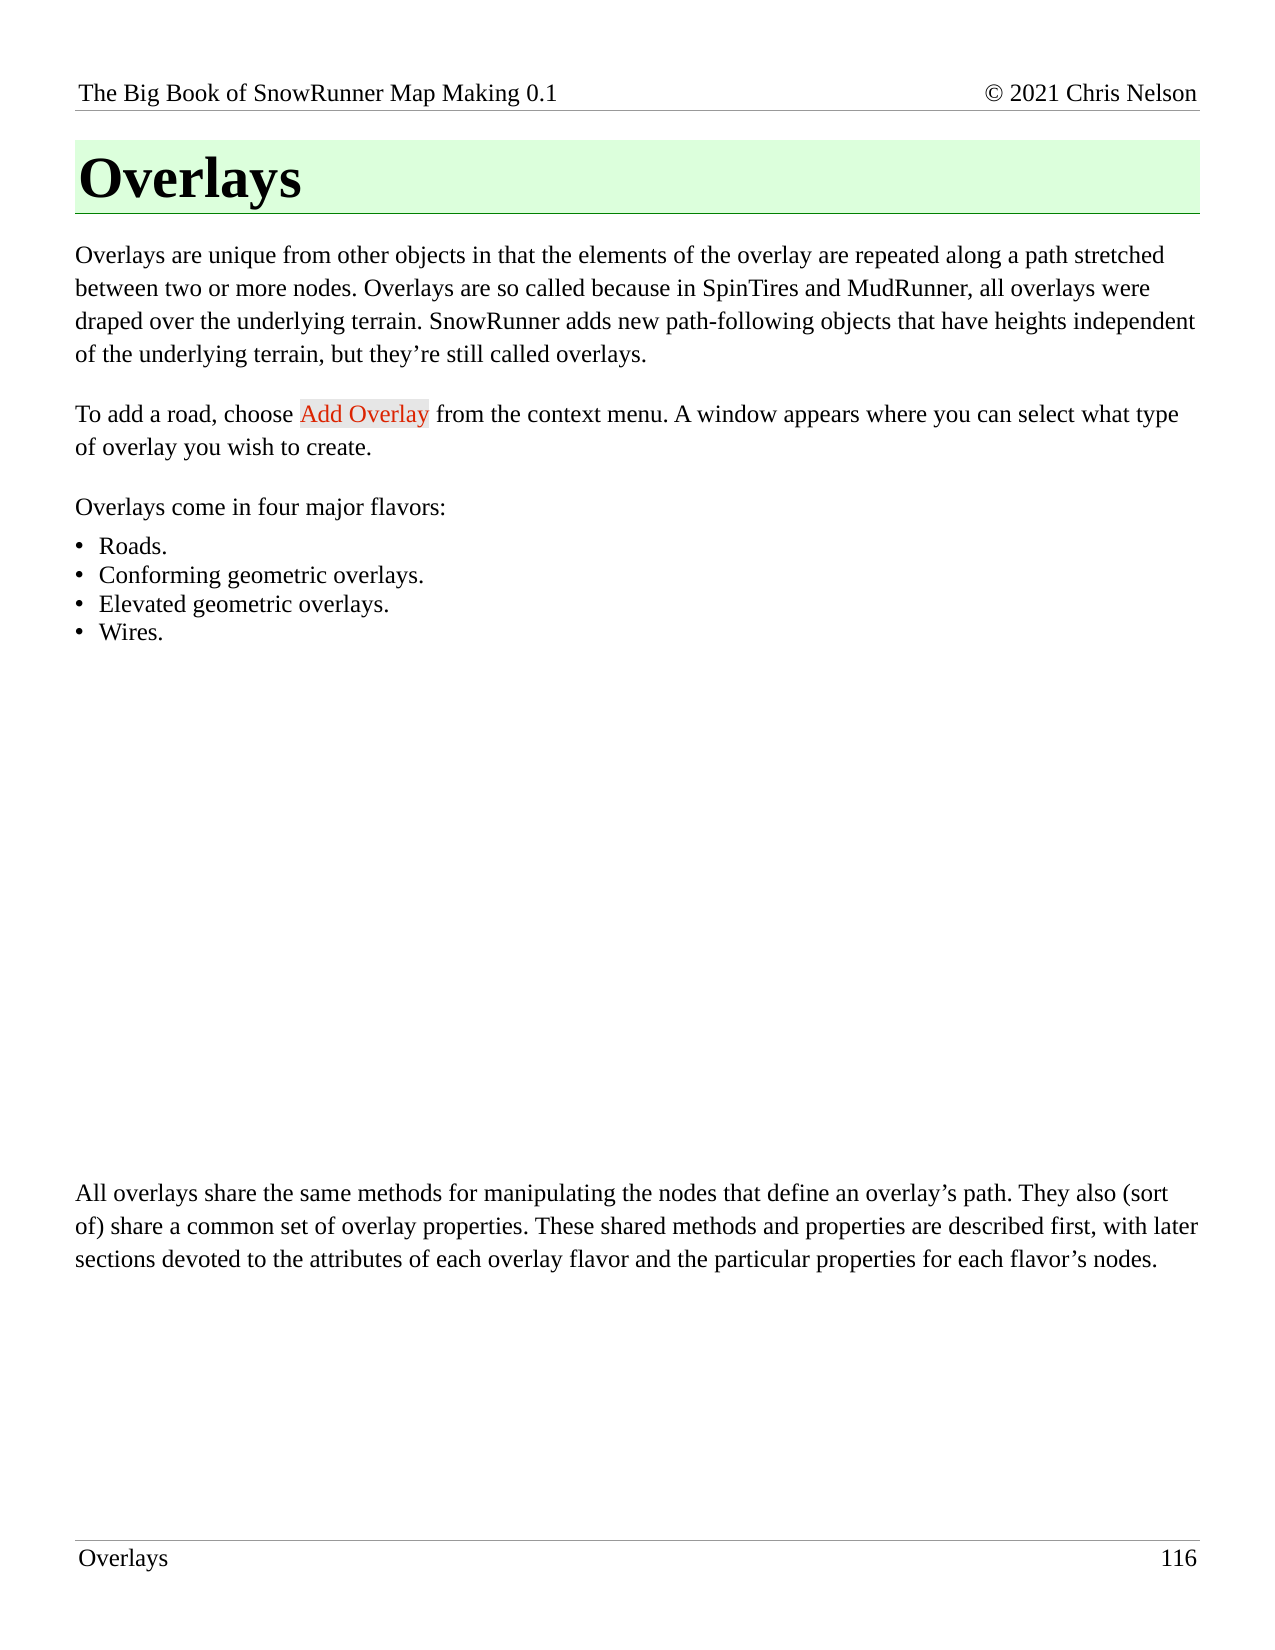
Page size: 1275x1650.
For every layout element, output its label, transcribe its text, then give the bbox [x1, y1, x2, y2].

subtitle Overlays come in four major flavors: [75, 492, 1200, 521]
text Overlays are unique from other objects in that the elements of the overlay are repeated along a path stretched between two or more nodes. Overlays are so called because in SpinTires and MudRunner, all overlays were draped over the underlying terrain. SnowRunner adds new path-following objects that have heights independent of the underlying terrain, but they’re still called overlays. [75, 240, 1200, 368]
list Roads. [75, 531, 1200, 560]
subtitle Overlays [75, 140, 1200, 213]
text All overlays share the same methods for manipulating the nodes that define an overlay’s path. They also (sort of) share a common set of overlay properties. These shared methods and properties are described first, with later sections devoted to the attributes of each overlay flavor and the particular properties for each flavor’s nodes. [75, 1178, 1200, 1273]
list Wires. [75, 617, 1200, 646]
list Conforming geometric overlays. [75, 560, 1200, 589]
text To add a road, choose Add Overlay from the context menu. A window appears where you can select what type of overlay you wish to create. [75, 399, 1200, 461]
list Elevated geometric overlays. [75, 589, 1200, 617]
